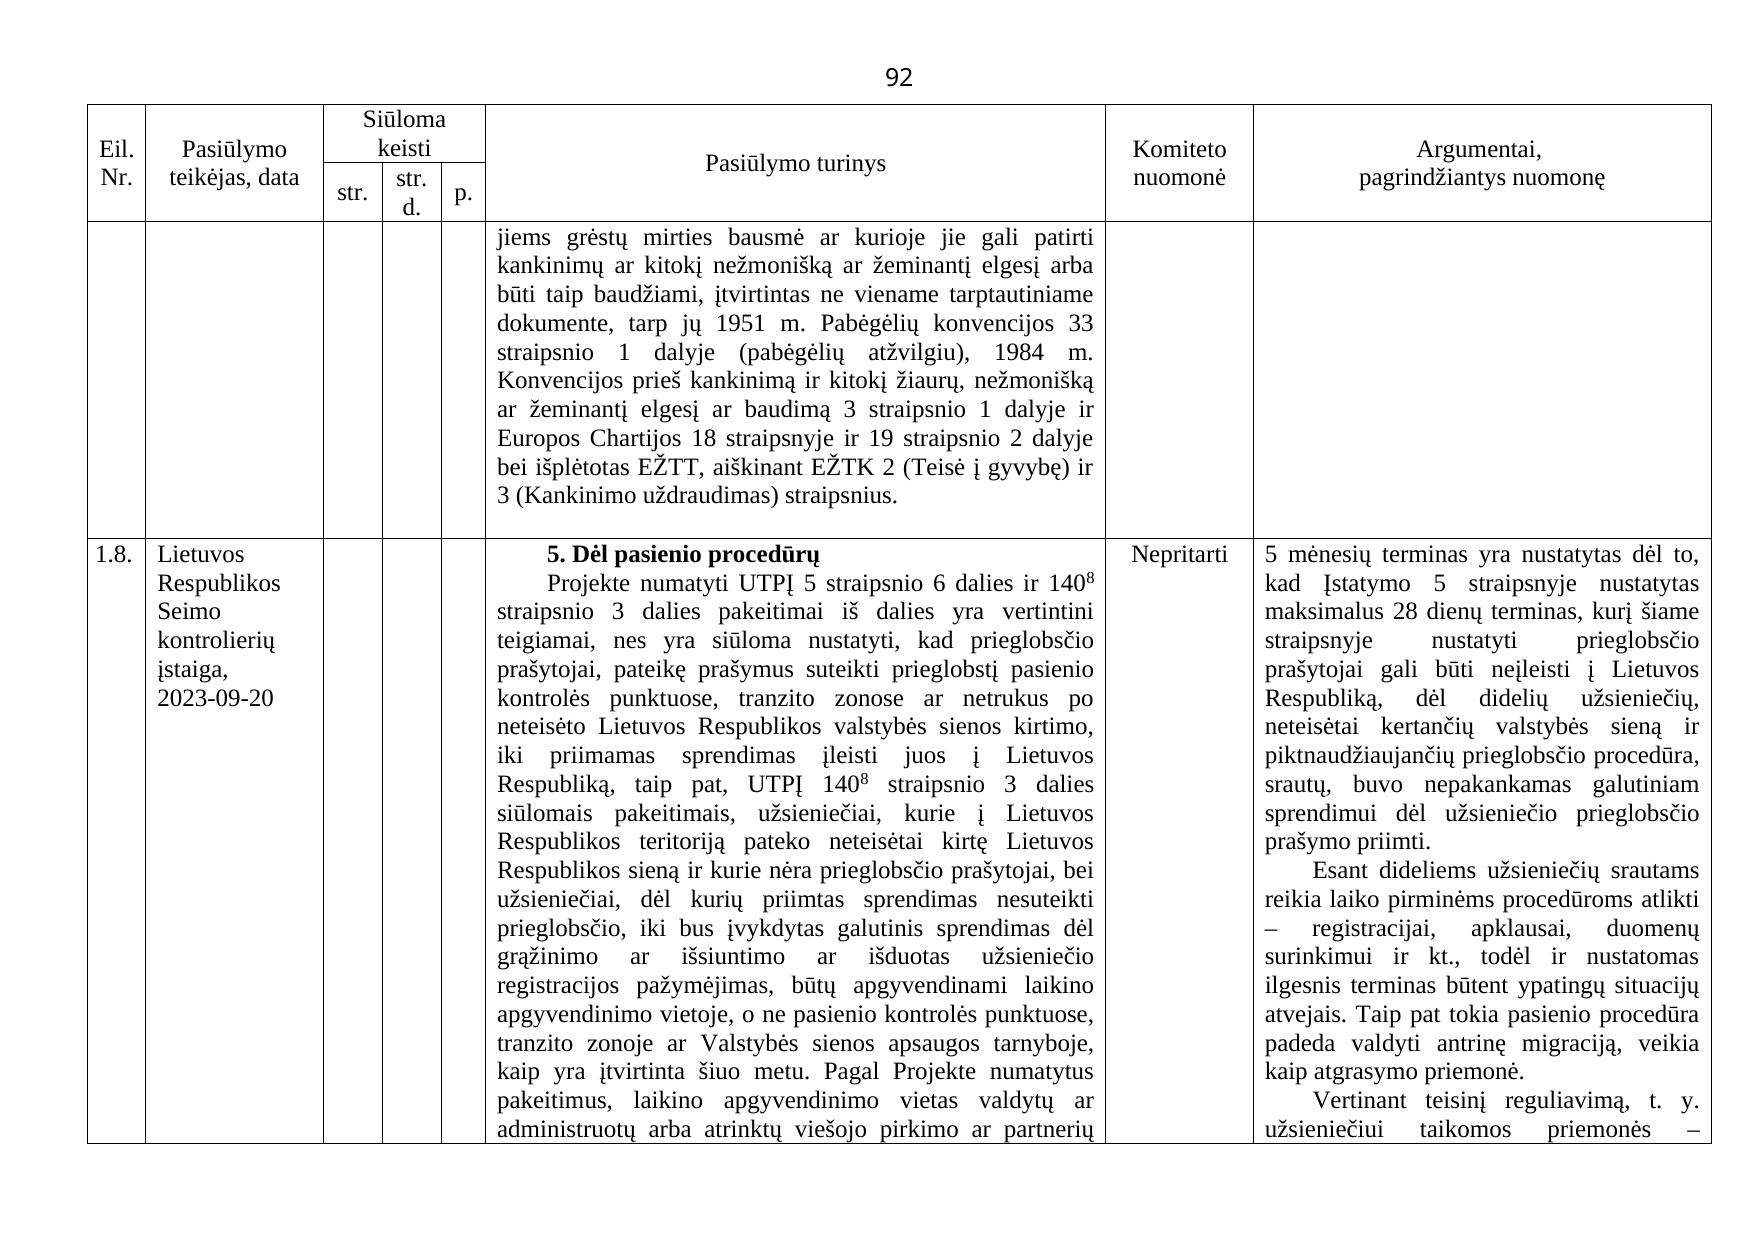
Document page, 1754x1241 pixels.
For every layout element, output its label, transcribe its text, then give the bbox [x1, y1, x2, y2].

table_cell [442, 539, 485, 1143]
table_cell [324, 539, 382, 1143]
table_cell Lietuvos Respublikos Seimo kontrolierių įstaiga, 2023-09-20 [146, 539, 323, 1143]
table_cell [1254, 222, 1711, 538]
table_cell str. [324, 163, 382, 221]
table_cell [1106, 222, 1253, 538]
table_header Pasiūlymo teikėjas, data [146, 105, 323, 221]
table_cell p. [442, 163, 485, 221]
table_cell [88, 222, 145, 538]
table_cell 5 mėnesių terminas yra nustatytas dėl to, kad Įstatymo 5 straipsnyje nustatytas maksimalus 28 dienų terminas, kurį šiame straipsnyje nustatyti prieglobsčio prašytojai gali būti neįleisti į Lietuvos Respubliką, dėl didelių užsieniečių, neteisėtai kertančių valstybės sieną ir piktnaudžiaujančių prieglobsčio procedūra, srautų, buvo nepakankamas galutiniam sprendimui dėl užsieniečio prieglobsčio prašymo priimti. Esant dideliems užsieniečių srautams reikia laiko pirminėms procedūroms atlikti – registracijai, apklausai, duomenų surinkimui ir kt., todėl ir nustatomas ilgesnis terminas būtent ypatingų situacijų atvejais. Taip pat tokia pasienio procedūra padeda valdyti antrinę migraciją, veikia kaip atgrasymo priemonė. Vertinant teisinį reguliavimą, t. y. užsieniečiui taikomos priemonės – [1254, 539, 1711, 1143]
table_header Siūloma keisti [324, 105, 485, 162]
table_cell str. d. [383, 163, 441, 221]
table_header Argumentai, pagrindžiantys nuomonę [1254, 105, 1711, 221]
table_cell [442, 222, 485, 538]
table_cell [383, 222, 441, 538]
table_cell Nepritarti [1106, 539, 1253, 1143]
table_cell [383, 539, 441, 1143]
table_header Komiteto nuomonė [1106, 105, 1253, 221]
table_cell [324, 222, 382, 538]
table_header Eil. Nr. [88, 105, 145, 221]
table_cell [146, 222, 323, 538]
table_header Pasiūlymo turinys [486, 105, 1105, 221]
table_cell 1.8. [88, 539, 145, 1143]
table_cell 5. Dėl pasienio procedūrų Projekte numatyti UTPĮ 5 straipsnio 6 dalies ir 1408 straipsnio 3 dalies pakeitimai iš dalies yra vertintini teigiamai, nes yra siūloma nustatyti, kad prieglobsčio prašytojai, pateikę prašymus suteikti prieglobstį pasienio kontrolės punktuose, tranzito zonose ar netrukus po neteisėto Lietuvos Respublikos valstybės sienos kirtimo, iki priimamas sprendimas įleisti juos į Lietuvos Respubliką, taip pat, UTPĮ 1408 straipsnio 3 dalies siūlomais pakeitimais, užsieniečiai, kurie į Lietuvos Respublikos teritoriją pateko neteisėtai kirtę Lietuvos Respublikos sieną ir kurie nėra prieglobsčio prašytojai, bei užsieniečiai, dėl kurių priimtas sprendimas nesuteikti prieglobsčio, iki bus įvykdytas galutinis sprendimas dėl grąžinimo ar išsiuntimo ar išduotas užsieniečio registracijos pažymėjimas, būtų apgyvendinami laikino apgyvendinimo vietoje, o ne pasienio kontrolės punktuose, tranzito zonoje ar Valstybės sienos apsaugos tarnyboje, kaip yra įtvirtinta šiuo metu. Pagal Projekte numatytus pakeitimus, laikino apgyvendinimo vietas valdytų ar administruotų arba atrinktų viešojo pirkimo ar partnerių [486, 539, 1105, 1143]
table_cell jiems grėstų mirties bausmė ar kurioje jie gali patirti kankinimų ar kitokį nežmonišką ar žeminantį elgesį arba būti taip baudžiami, įtvirtintas ne viename tarptautiniame dokumente, tarp jų 1951 m. Pabėgėlių konvencijos 33 straipsnio 1 dalyje (pabėgėlių atžvilgiu), 1984 m. Konvencijos prieš kankinimą ir kitokį žiaurų, nežmonišką ar žeminantį elgesį ar baudimą 3 straipsnio 1 dalyje ir Europos Chartijos 18 straipsnyje ir 19 straipsnio 2 dalyje bei išplėtotas EŽTT, aiškinant EŽTK 2 (Teisė į gyvybę) ir 3 (Kankinimo uždraudimas) straipsnius. [486, 222, 1105, 538]
